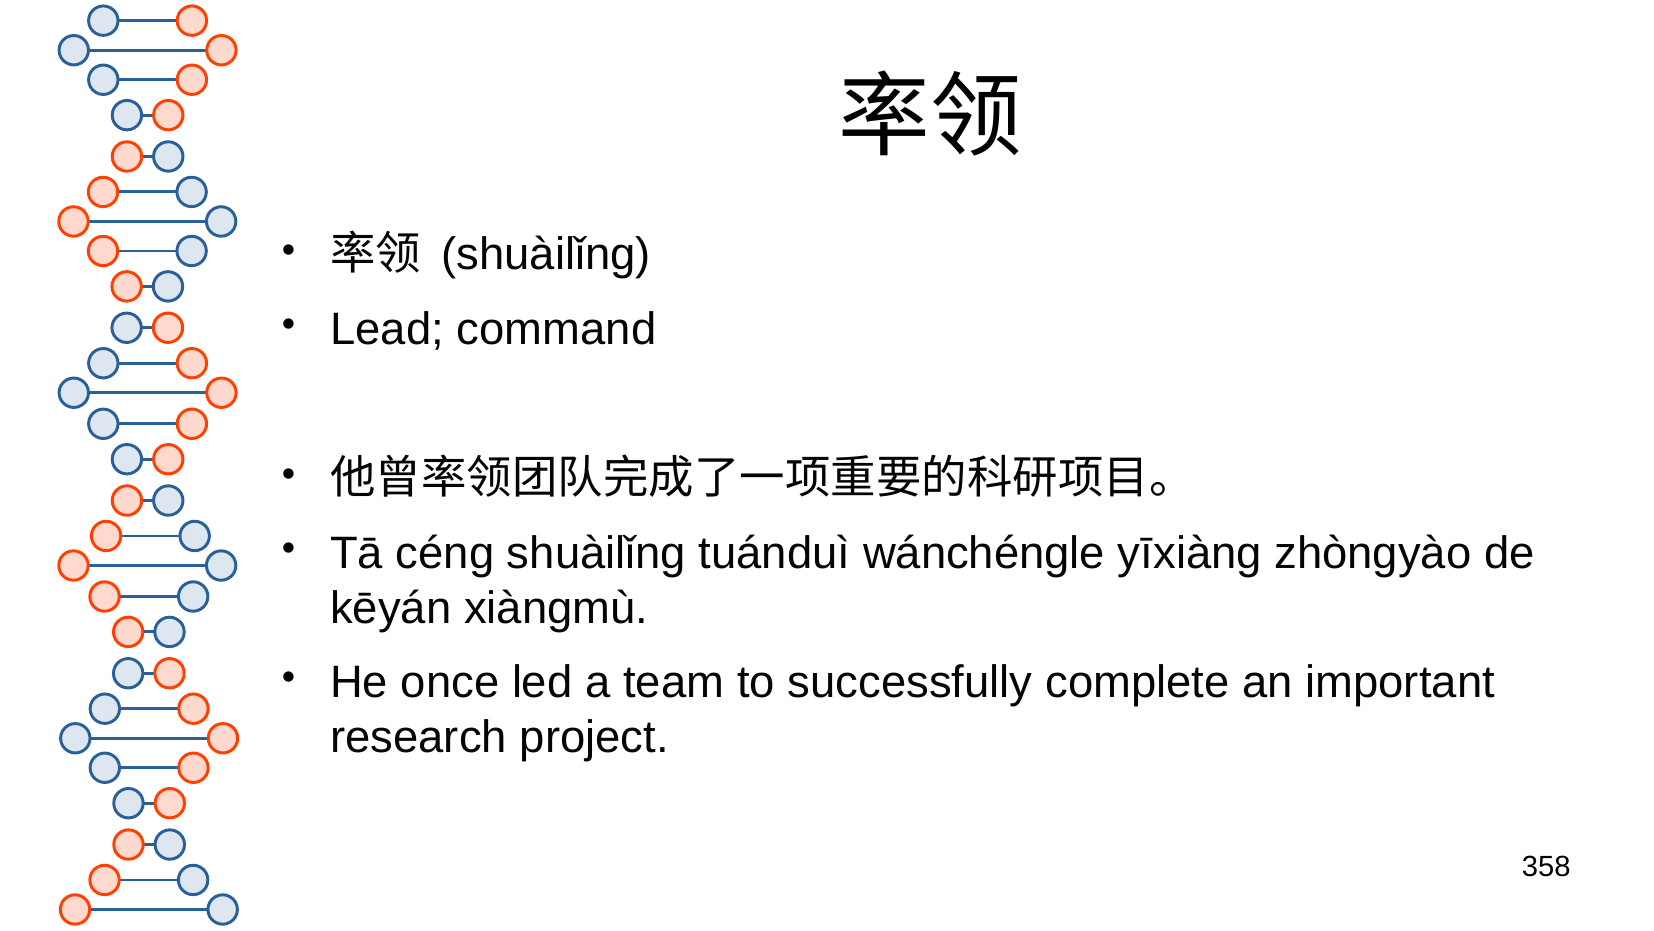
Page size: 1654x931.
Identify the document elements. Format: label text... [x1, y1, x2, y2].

list 率领 (shuàilǐng) Lead; command 他曾率领团队完成了一项重要的科研项目。 Tā céng shuàilǐng tuánduì wánchéngle yīxiàng zhòngyào de kēyán xiàngmù. He once led a team to successfully complete an important research project. [265, 224, 1595, 764]
title 率领 [265, 35, 1595, 189]
